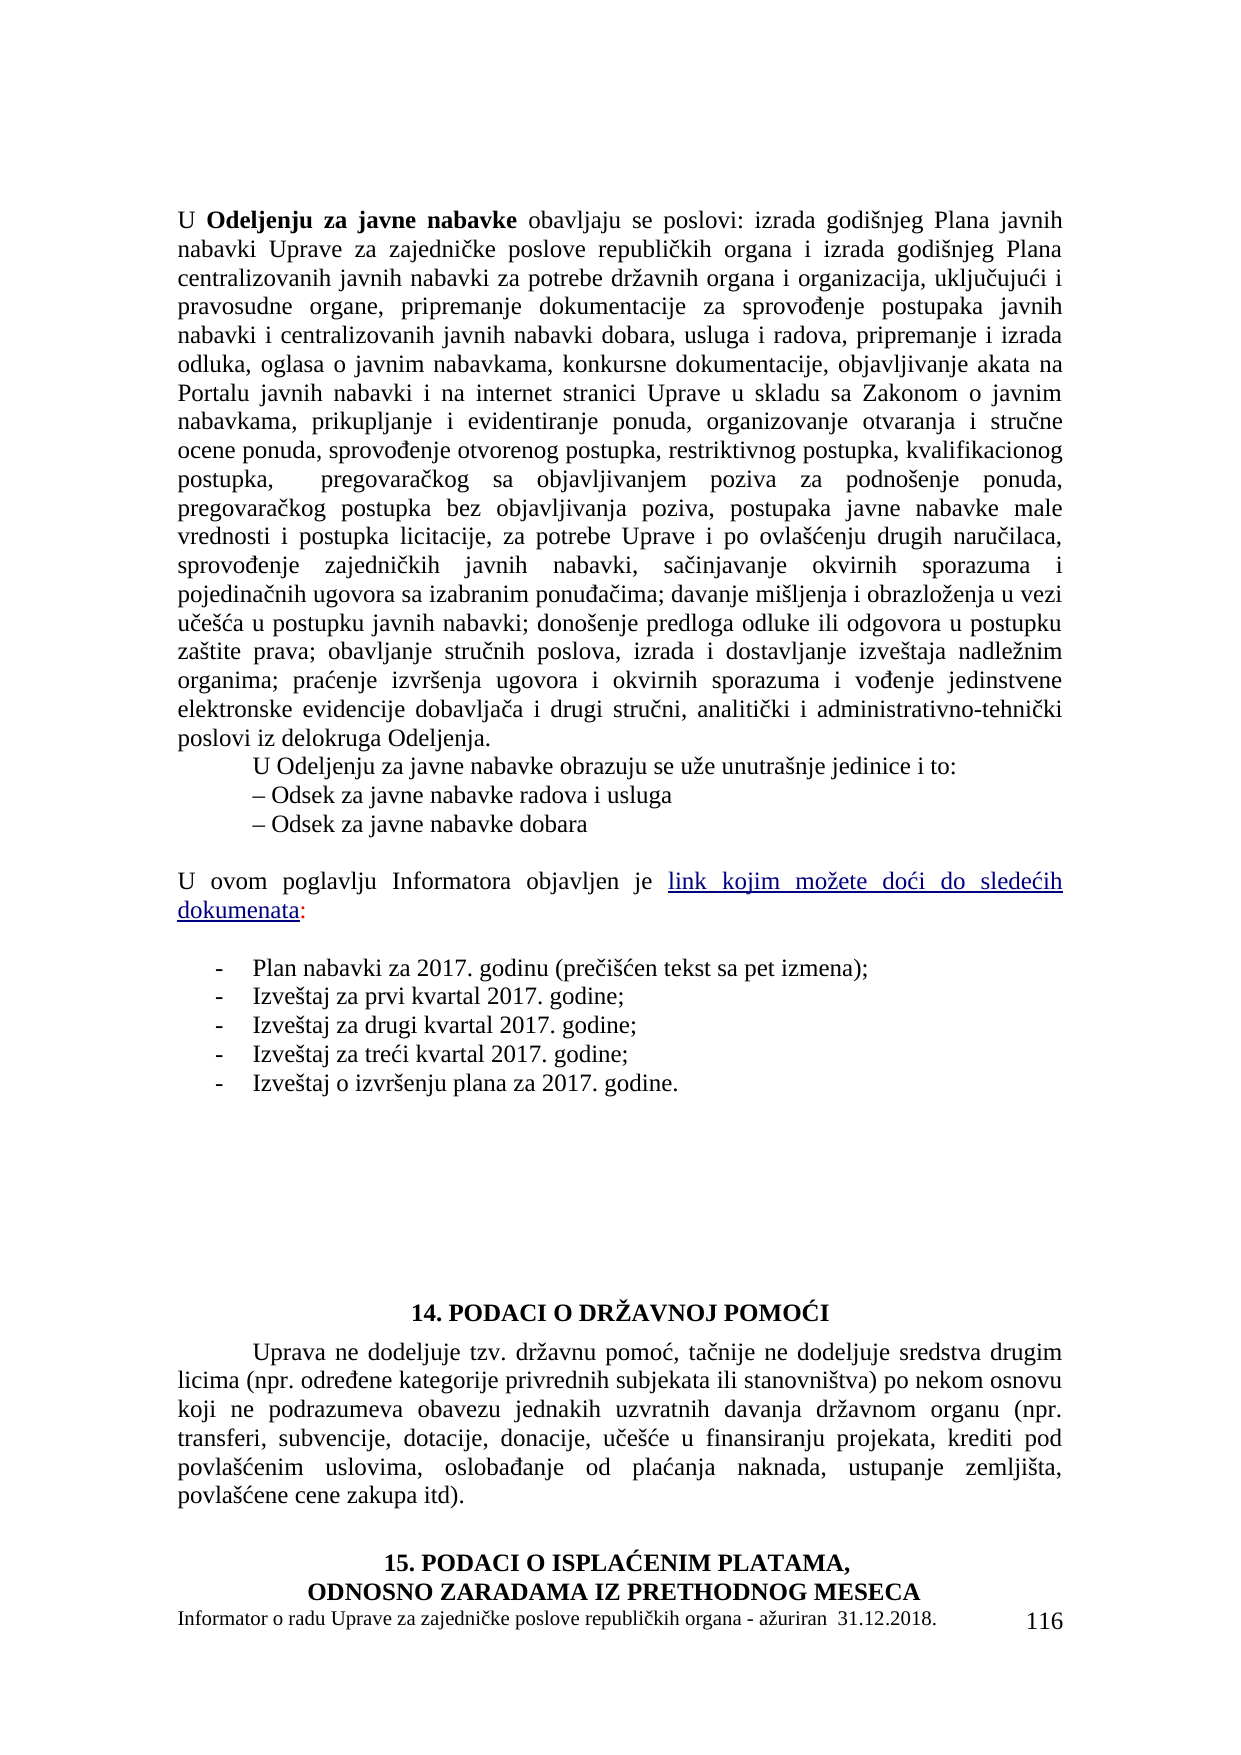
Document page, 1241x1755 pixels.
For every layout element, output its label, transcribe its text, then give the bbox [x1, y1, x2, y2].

text 15. PODACI O ISPLAĆENIM PLATAMA, [177, 1548, 1063, 1577]
text U ovom poglavlјu Informatora objavlјen je link kojim možete doći do sledećih dokumenata: [177, 866, 1063, 924]
list Izveštaj za prvi kvartal 2017. godine; [215, 981, 1063, 1010]
list Plan nabavki za 2017. godinu (prečišćen tekst sa pet izmena); [215, 953, 1063, 981]
text – Odsek za javne nabavke dobara [177, 809, 1063, 838]
text Uprava ne dodelјuje tzv. državnu pomoć, tačnije ne dodelјuje sredstva drugim licima (npr. određene kategorije privrednih subjekata ili stanovništva) po nekom osnovu koji ne podrazumeva obavezu jednakih uzvratnih davanja državnom organu (npr. transferi, subvencije, dotacije, donacije, učešće u finansiranju projekata, krediti pod povlašćenim uslovima, oslobađanje od plaćanja naknada, ustupanje zemlјišta, povlašćene cene zakupa itd). [177, 1337, 1063, 1509]
list Izveštaj o izvršenju plana za 2017. godine. [215, 1068, 1063, 1096]
text U Odelјenju za javne nabavke obrazuju se uže unutrašnje jedinice i to: [177, 751, 1063, 780]
text 14. PODACI O DRŽAVNOJ POMOĆI [177, 1298, 1063, 1326]
text – Odsek za javne nabavke radova i usluga [177, 780, 1063, 809]
list Izveštaj za drugi kvartal 2017. godine; [215, 1010, 1063, 1039]
text ODNOSNO ZARADAMA IZ PRETHODNOG MESECA [177, 1577, 1063, 1606]
text U Odelјenju za javne nabavke obavlјaju se poslovi: izrada godišnjeg Plana javnih nabavki Uprave za zajedničke poslove republičkih organa i izrada godišnjeg Plana centralizovanih javnih nabavki za potrebe državnih organa i organizacija, uklјučujući i pravosudne organe, pripremanje dokumentacije za sprovođenje postupaka javnih nabavki i centralizovanih javnih nabavki dobara, usluga i radova, pripremanje i izrada odluka, oglasa o javnim nabavkama, konkursne dokumentacije, objavlјivanje akata na Portalu javnih nabavki i na internet stranici Uprave u skladu sa Zakonom o javnim nabavkama, prikuplјanje i evidentiranje ponuda, organizovanje otvaranja i stručne ocene ponuda, sprovođenje otvorenog postupka, restriktivnog postupka, kvalifikacionog postupka, pregovaračkog sa objavlјivanjem poziva za podnošenje ponuda, pregovaračkog postupka bez objavlјivanja poziva, postupaka javne nabavke male vrednosti i postupka licitacije, za potrebe Uprave i po ovlašćenju drugih naručilaca, sprovođenje zajedničkih javnih nabavki, sačinjavanje okvirnih sporazuma i pojedinačnih ugovora sa izabranim ponuđačima; davanje mišlјenja i obrazloženja u vezi učešća u postupku javnih nabavki; donošenje predloga odluke ili odgovora u postupku zaštite prava; obavlјanje stručnih poslova, izrada i dostavlјanje izveštaja nadležnim organima; praćenje izvršenja ugovora i okvirnih sporazuma i vođenje jedinstvene elektronske evidencije dobavlјača i drugi stručni, analitički i administrativno-tehnički poslovi iz delokruga Odelјenja. [177, 205, 1063, 751]
list Izveštaj za treći kvartal 2017. godine; [215, 1039, 1063, 1068]
